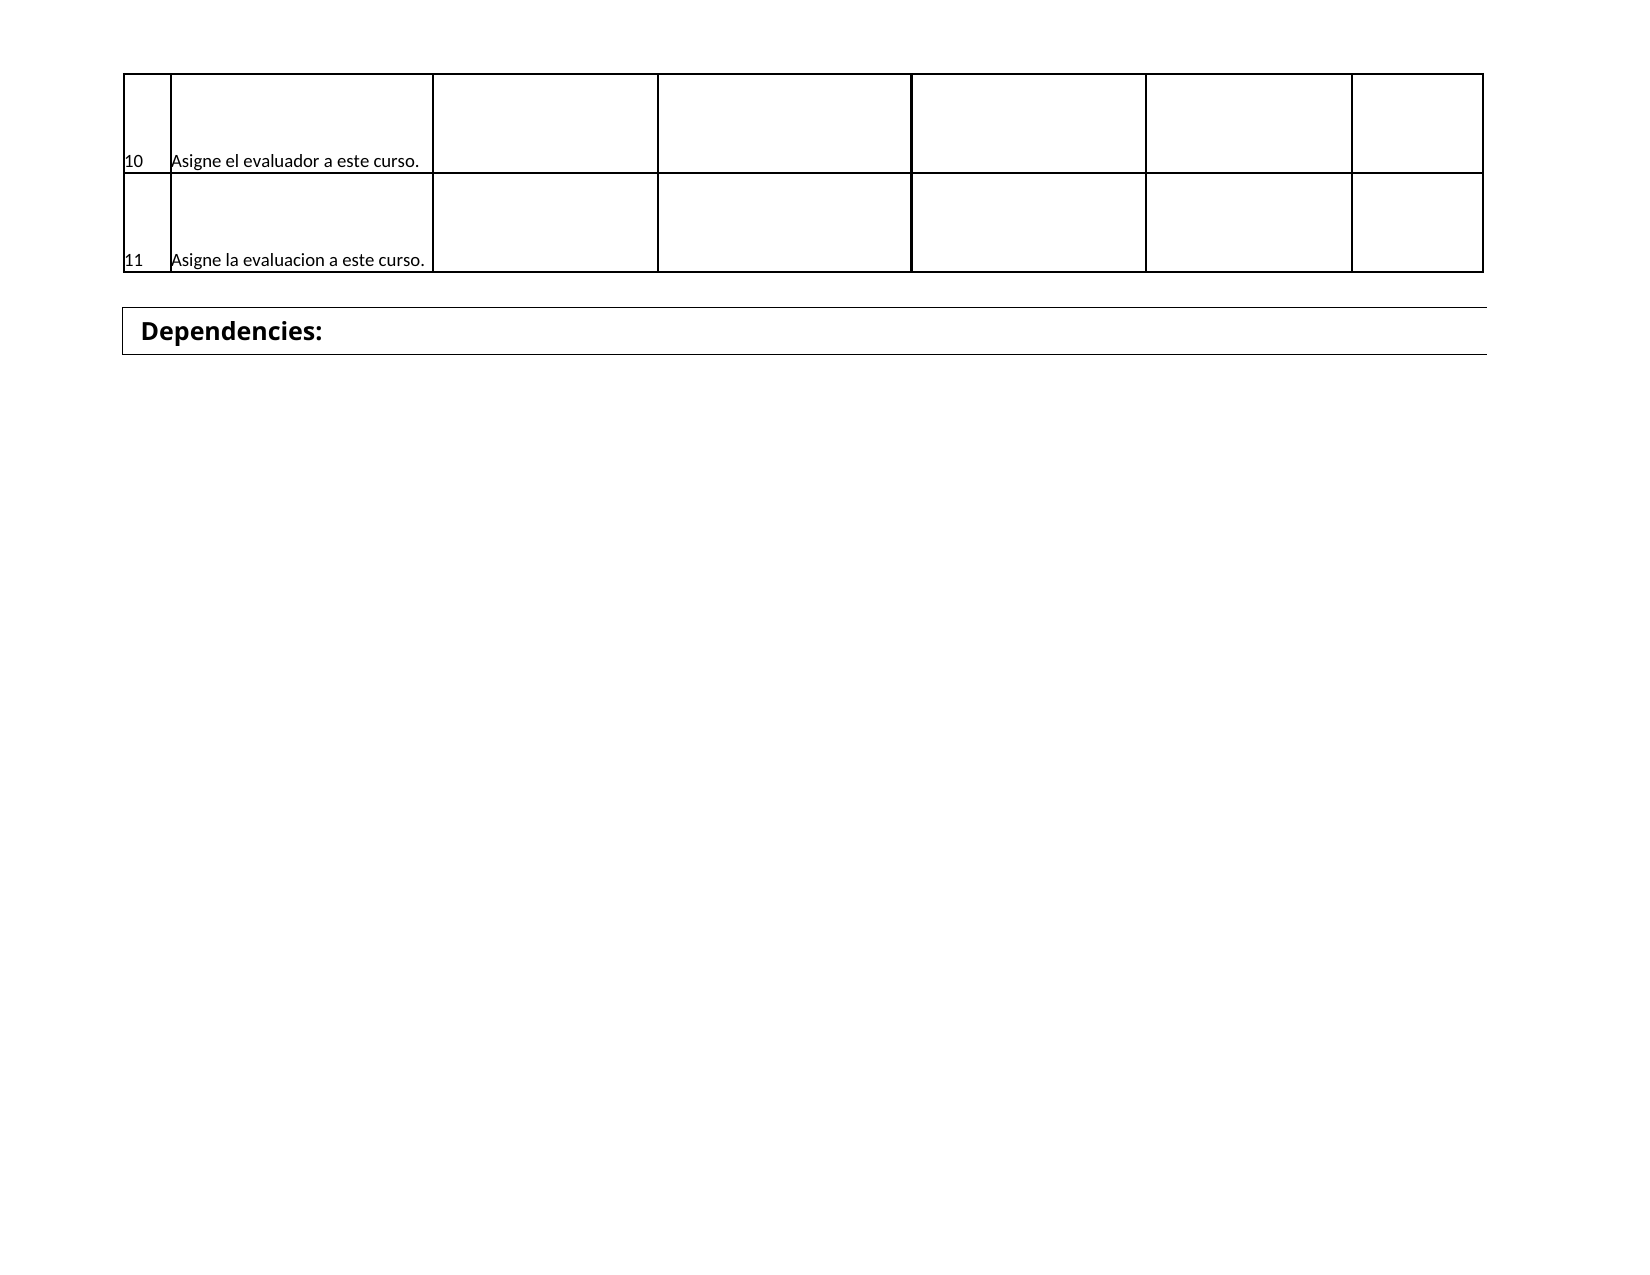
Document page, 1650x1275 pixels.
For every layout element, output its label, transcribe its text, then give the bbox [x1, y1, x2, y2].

table_cell Asigne el evaluador a este curso. [172, 75, 432, 172]
table_header Dependencies: [123, 308, 1487, 353]
table_cell [913, 174, 1145, 271]
table_cell 11 [125, 174, 170, 271]
table_cell [1353, 174, 1482, 271]
table_cell [659, 174, 910, 271]
table_cell [1353, 75, 1482, 172]
table_cell [1147, 174, 1351, 271]
table_cell [434, 75, 657, 172]
table_cell [434, 174, 657, 271]
table_cell Asigne la evaluacion a este curso. [172, 174, 432, 271]
table_cell 10 [125, 75, 170, 172]
table_cell [913, 75, 1145, 172]
table_cell [1147, 75, 1351, 172]
table_cell [659, 75, 910, 172]
